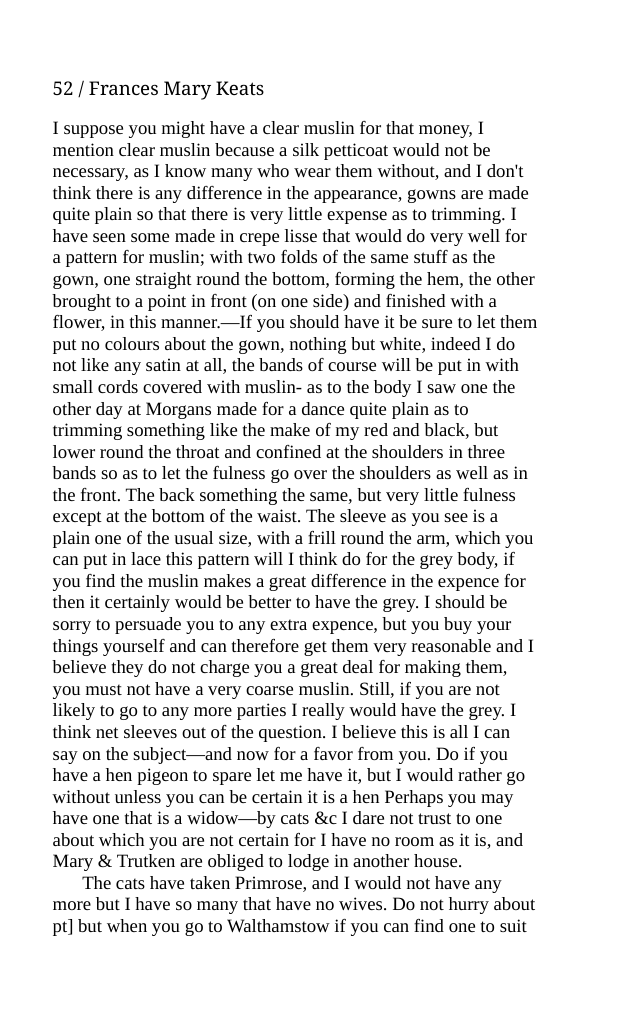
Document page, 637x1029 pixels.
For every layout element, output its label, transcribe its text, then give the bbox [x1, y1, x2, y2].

text I suppose you might have a clear muslin for that money, I mention clear muslin because a silk petticoat would not be necessary, as I know many who wear them without, and I don't think there is any difference in the appearance, gowns are made quite plain so that there is very little expense as to trimming. I have seen some made in crepe lisse that would do very well for a pattern for muslin; with two folds of the same stuff as the gown, one straight round the bottom, forming the hem, the other brought to a point in front (on one side) and finished with a flower, in this manner.—If you should have it be sure to let them put no colours about the gown, nothing but white, indeed I do not like any satin at all, the bands of course will be put in with small cords covered with muslin- as to the body I saw one the other day at Morgans made for a dance quite plain as to trimming something like the make of my red and black, but lower round the throat and confined at the shoulders in three bands so as to let the fulness go over the shoulders as well as in the front. The back something the same, but very little fulness except at the bottom of the waist. The sleeve as you see is a plain one of the usual size, with a frill round the arm, which you can put in lace this pattern will I think do for the grey body, if you find the muslin makes a great difference in the expence for then it certainly would be better to have the grey. I should be sorry to persuade you to any extra expence, but you buy your things yourself and can therefore get them very reasonable and I believe they do not charge you a great deal for making them, you must not have a very coarse muslin. Still, if you are not likely to go to any more parties I really would have the grey. I think net sleeves out of the question. I believe this is all I can say on the subject—and now for a favor from you. Do if you have a hen pigeon to spare let me have it, but I would rather go without unless you can be certain it is a hen Perhaps you may have one that is a widow—by cats &c I dare not trust to one about which you are not certain for I have no room as it is, and Mary & Trutken are obliged to lodge in another house. [52, 117, 538, 872]
text The cats have taken Primrose, and I would not have any more but I have so many that have no wives. Do not hurry about pt] but when you go to Walthamstow if you can find one to suit [52, 872, 538, 936]
